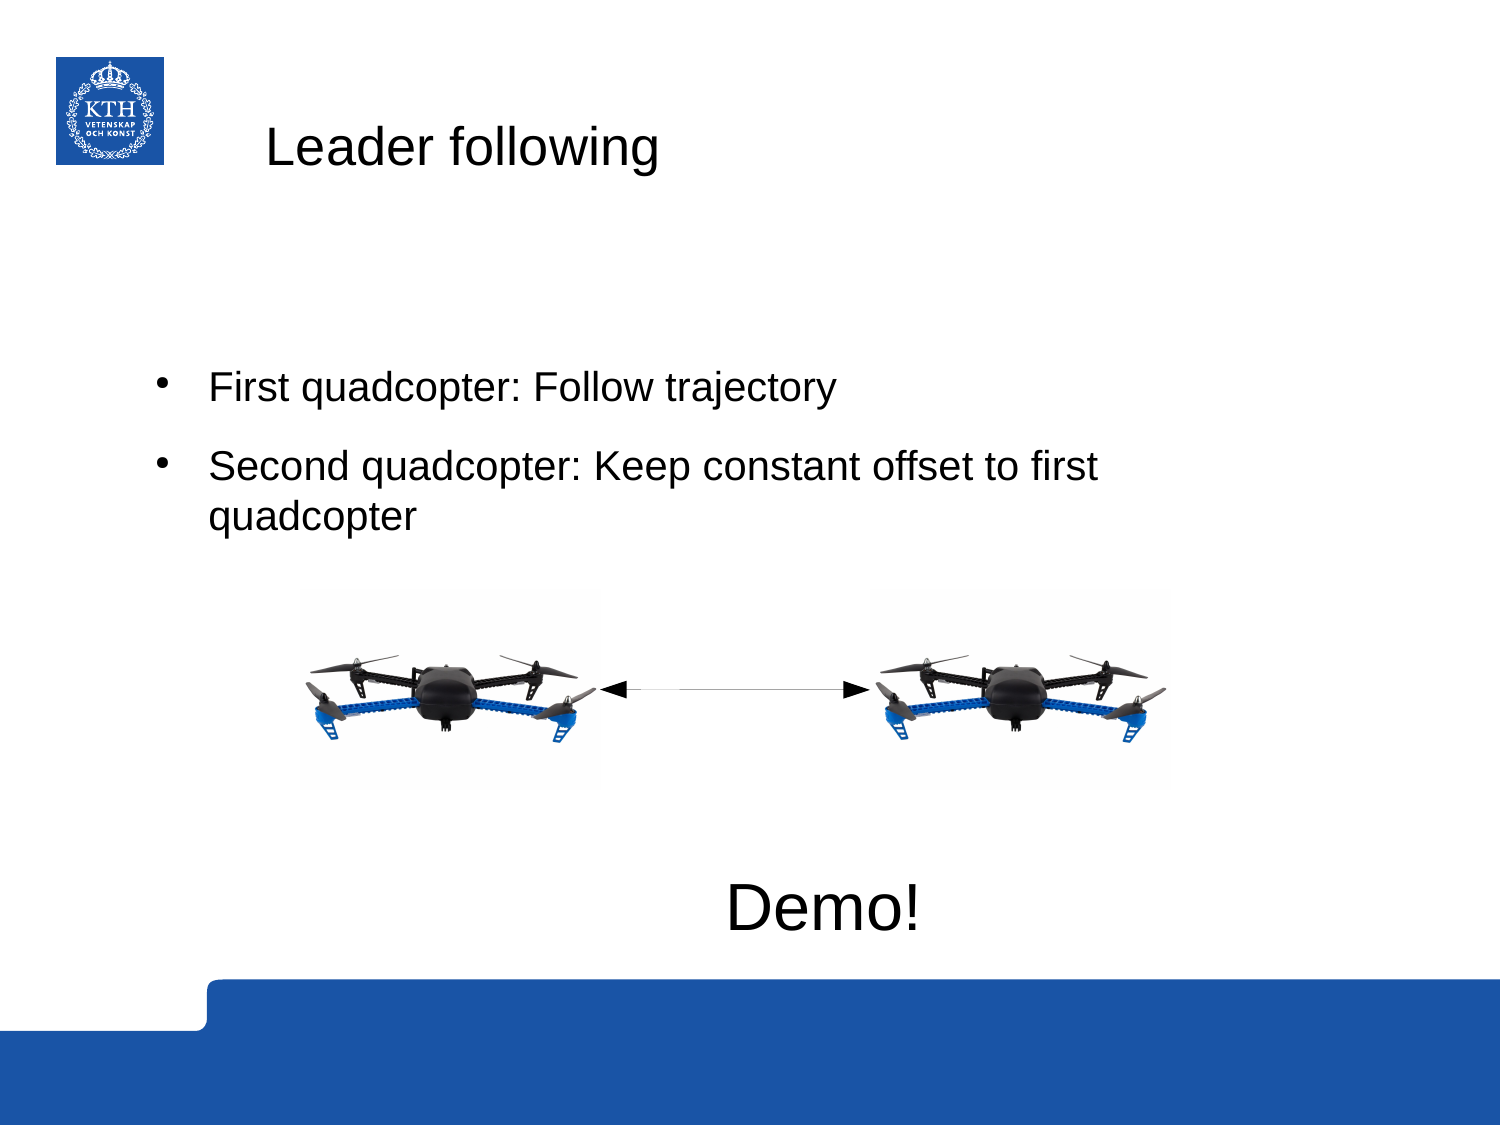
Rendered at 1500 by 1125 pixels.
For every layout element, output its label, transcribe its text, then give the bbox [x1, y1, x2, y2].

text_box Demo! [255, 795, 1393, 1021]
title Leader following [265, 66, 1404, 177]
picture [870, 589, 1171, 790]
picture [300, 589, 601, 790]
list First quadcopter: Follow trajectory Second quadcopter: Keep constant offset to first quadcopter [137, 359, 1276, 496]
